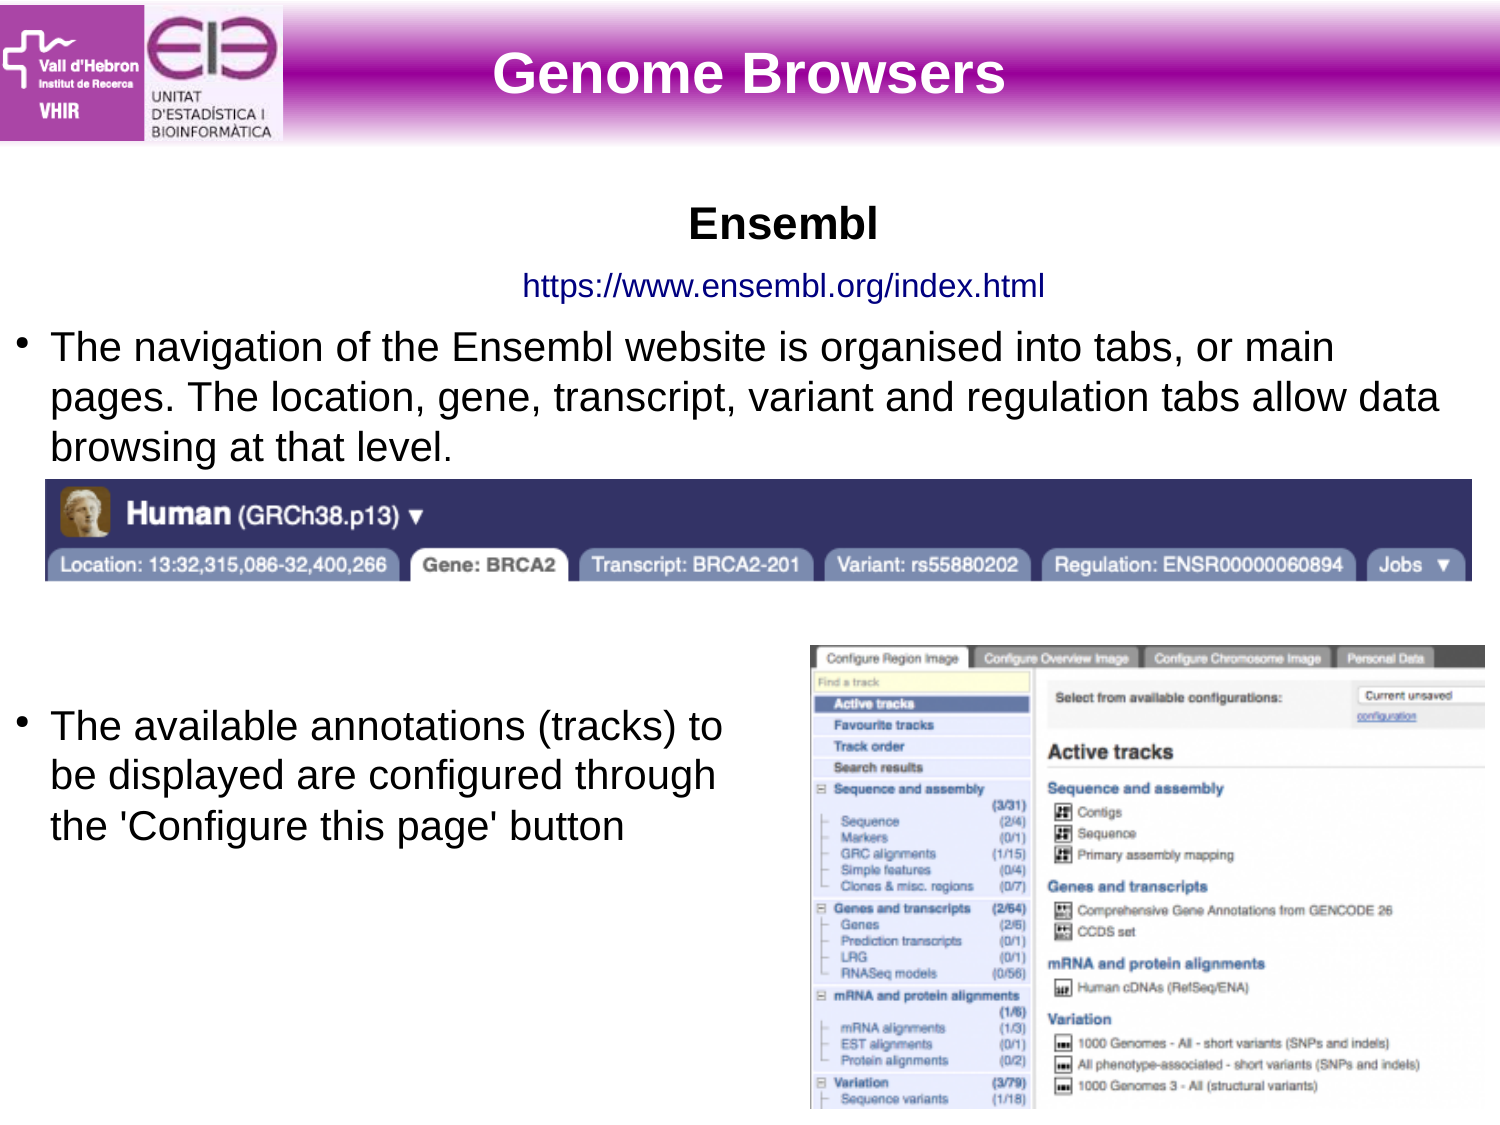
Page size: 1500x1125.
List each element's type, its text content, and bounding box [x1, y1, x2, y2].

picture [0, 5, 284, 141]
text_box Ensembl https://www.ensembl.org/index.html [458, 164, 1111, 311]
text_box The available annotations (tracks) to be displayed are configured through the 'Configure this page' button [0, 690, 750, 931]
text_box Genome Browsers [0, 0, 1500, 148]
picture [810, 645, 1485, 1109]
picture [45, 479, 1472, 584]
text_box The navigation of the Ensembl website is organised into tabs, or main pages. The location, gene, transcript, variant and regulation tabs allow data browsing at that level. [0, 311, 1500, 477]
